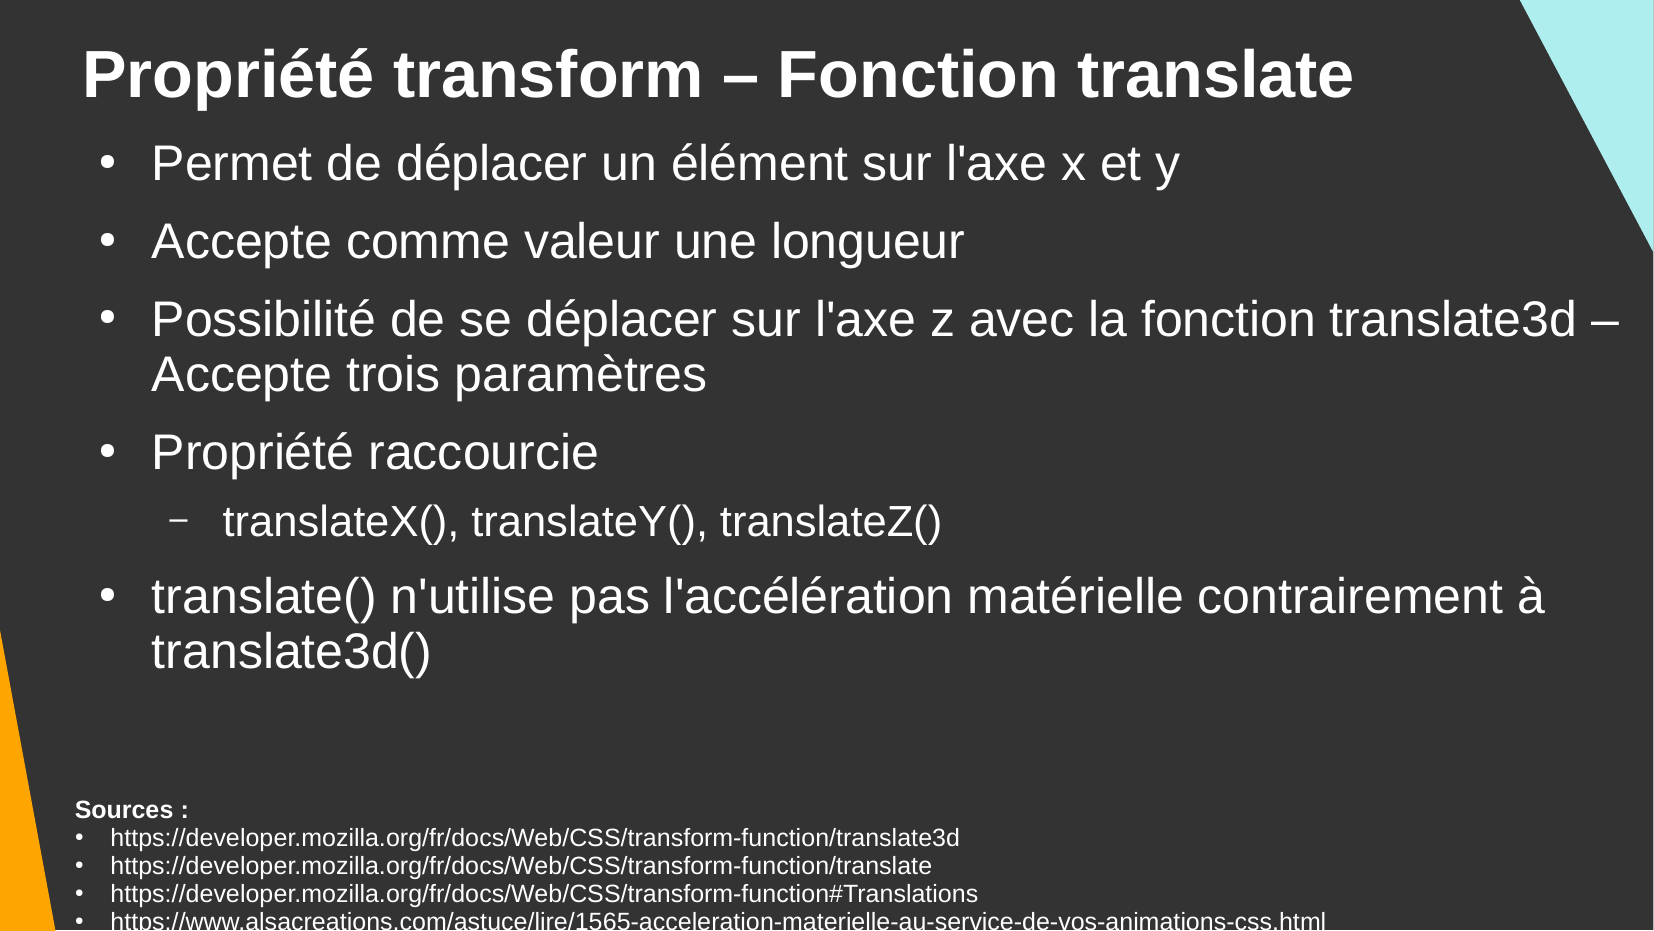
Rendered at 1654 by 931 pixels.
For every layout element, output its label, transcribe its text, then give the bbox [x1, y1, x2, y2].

text_box [1519, 0, 1654, 254]
text_box [0, 630, 56, 931]
text_box Sources : https://developer.mozilla.org/fr/docs/Web/CSS/transform-function/translate3d https://developer.mozilla.org/fr/docs/Web/CSS/transform-function/translate https://developer.mozilla.org/fr/docs/Web/CSS/transform-function#Translations https://www.alsacreations.com/astuce/lire/1565-acceleration-materielle-au-service-de-vos-animations-css.html [60, 788, 1546, 931]
list Permet de déplacer un élément sur l'axe x et y Accepte comme valeur une longueur Possibilité de se déplacer sur l'axe z avec la fonction translate3d – Accepte trois paramètres Propriété raccourcie translateX(), translateY(), translateZ() translate() n'utilise pas l'accélération matérielle contrairement à translate3d() [80, 135, 1630, 745]
title Propriété transform – Fonction translate [82, 37, 1571, 114]
